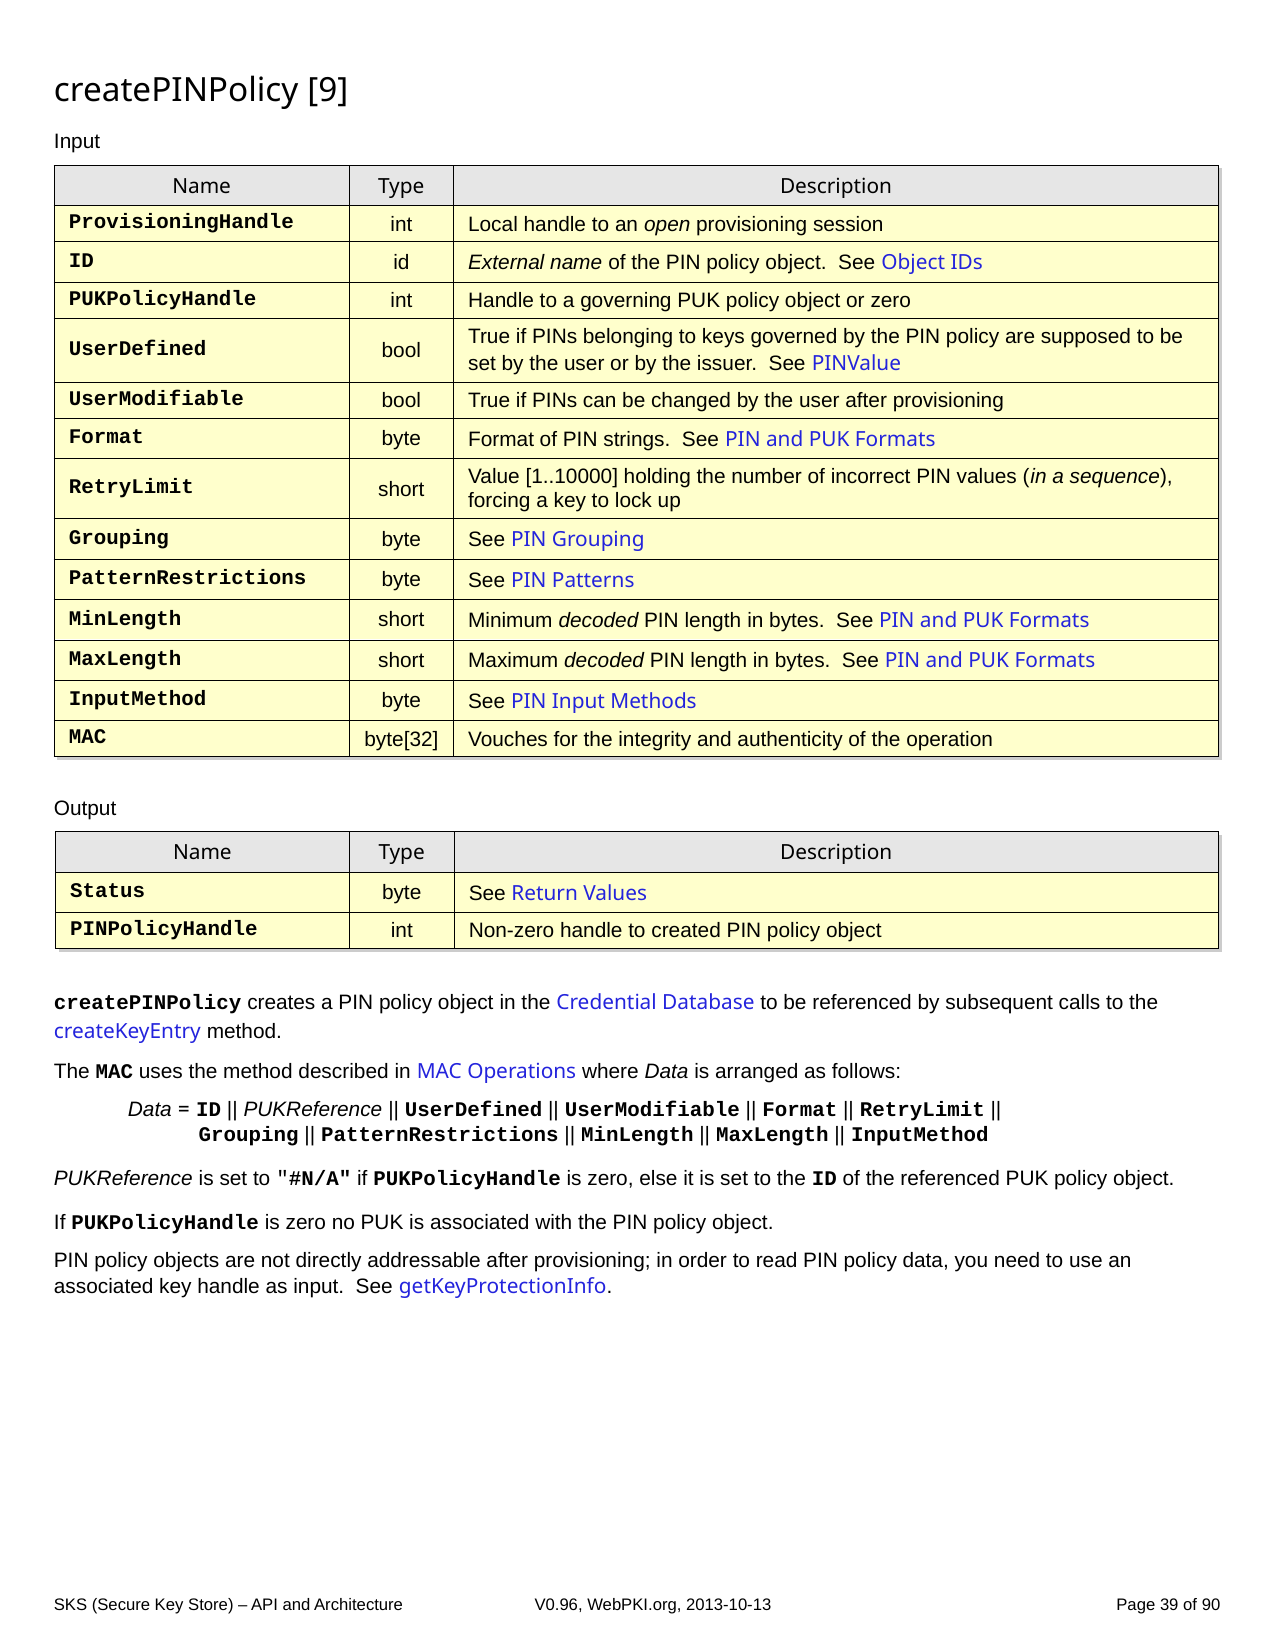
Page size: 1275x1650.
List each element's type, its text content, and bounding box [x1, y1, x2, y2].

table_header Name [56, 832, 349, 872]
table_cell Grouping [55, 519, 349, 559]
table_cell Vouches for the integrity and authenticity of the operation [454, 721, 1218, 756]
table_header Description [454, 166, 1218, 205]
table_cell InputMethod [55, 681, 349, 720]
table_header Description [455, 832, 1218, 872]
table_cell UserDefined [55, 319, 349, 382]
text PIN policy objects are not directly addressable after provisioning; in order to read PIN policy data, you need to use an associated key handle as input. See getKeyProtectionInfo. [54, 1248, 1221, 1300]
table_cell short [350, 459, 453, 518]
text PUKReference is set to "#N/A" if PUKPolicyHandle is zero, else it is set to the ID of the referenced PUK policy object. [54, 1166, 1221, 1192]
table_cell See PIN Input Methods [454, 681, 1218, 720]
table_cell byte [350, 873, 454, 912]
table_cell MAC [55, 721, 349, 756]
table_cell ProvisioningHandle [55, 206, 349, 241]
table_cell Handle to a governing PUK policy object or zero [454, 283, 1218, 318]
table_cell Local handle to an open provisioning session [454, 206, 1218, 241]
table_cell MinLength [55, 600, 349, 639]
table_cell Maximum decoded PIN length in bytes. See PIN and PUK Formats [454, 641, 1218, 680]
table_cell byte [350, 681, 453, 720]
table_cell PINPolicyHandle [56, 913, 349, 948]
table_header Type [350, 832, 454, 872]
table_cell byte [350, 560, 453, 599]
table_header Type [350, 166, 453, 205]
table_cell id [350, 242, 453, 282]
table_cell Value [1..10000] holding the number of incorrect PIN values (in a sequence), forcing a key to lock up [454, 459, 1218, 518]
text Input [54, 129, 1221, 153]
table_cell Format of PIN strings. See PIN and PUK Formats [454, 419, 1218, 458]
table_cell ID [55, 242, 349, 282]
table_cell See PIN Patterns [454, 560, 1218, 599]
text Data = ID || PUKReference || UserDefined || UserModifiable || Format || RetryLimit || Grouping || PatternRestrictions || MinLength || MaxLength || InputMethod [54, 1094, 1221, 1148]
table_cell short [350, 641, 453, 680]
table_cell bool [350, 383, 453, 418]
table_cell PUKPolicyHandle [55, 283, 349, 318]
table_cell byte [350, 419, 453, 458]
table_cell int [350, 206, 453, 241]
table_cell short [350, 600, 453, 639]
table_cell RetryLimit [55, 459, 349, 518]
table_cell byte [350, 519, 453, 559]
table_cell External name of the PIN policy object. See Object IDs [454, 242, 1218, 282]
table_cell Status [56, 873, 349, 912]
table_cell UserModifiable [55, 383, 349, 418]
text The MAC uses the method described in MAC Operations where Data is arranged as follows: [54, 1056, 1221, 1085]
table_cell Non-zero handle to created PIN policy object [455, 913, 1218, 948]
text createPINPolicy creates a PIN policy object in the Credential Database to be referenced by subsequent calls to the createKeyEntry method. [54, 987, 1221, 1044]
table_header Name [55, 166, 349, 205]
table_cell bool [350, 319, 453, 382]
table_cell int [350, 283, 453, 318]
subtitle createPINPolicy [9] [54, 66, 1221, 111]
table_cell int [350, 913, 454, 948]
table_cell True if PINs belonging to keys governed by the PIN policy are supposed to be set by the user or by the issuer. See PINValue [454, 319, 1218, 382]
table_cell See Return Values [455, 873, 1218, 912]
table_cell PatternRestrictions [55, 560, 349, 599]
table_cell MaxLength [55, 641, 349, 680]
text If PUKPolicyHandle is zero no PUK is associated with the PIN policy object. [54, 1210, 1221, 1236]
table_cell True if PINs can be changed by the user after provisioning [454, 383, 1218, 418]
text Output [54, 796, 1221, 819]
table_cell byte⁮[32] [350, 721, 453, 756]
table_cell Format [55, 419, 349, 458]
table_cell See PIN Grouping [454, 519, 1218, 559]
table_cell Minimum decoded PIN length in bytes. See PIN and PUK Formats [454, 600, 1218, 639]
